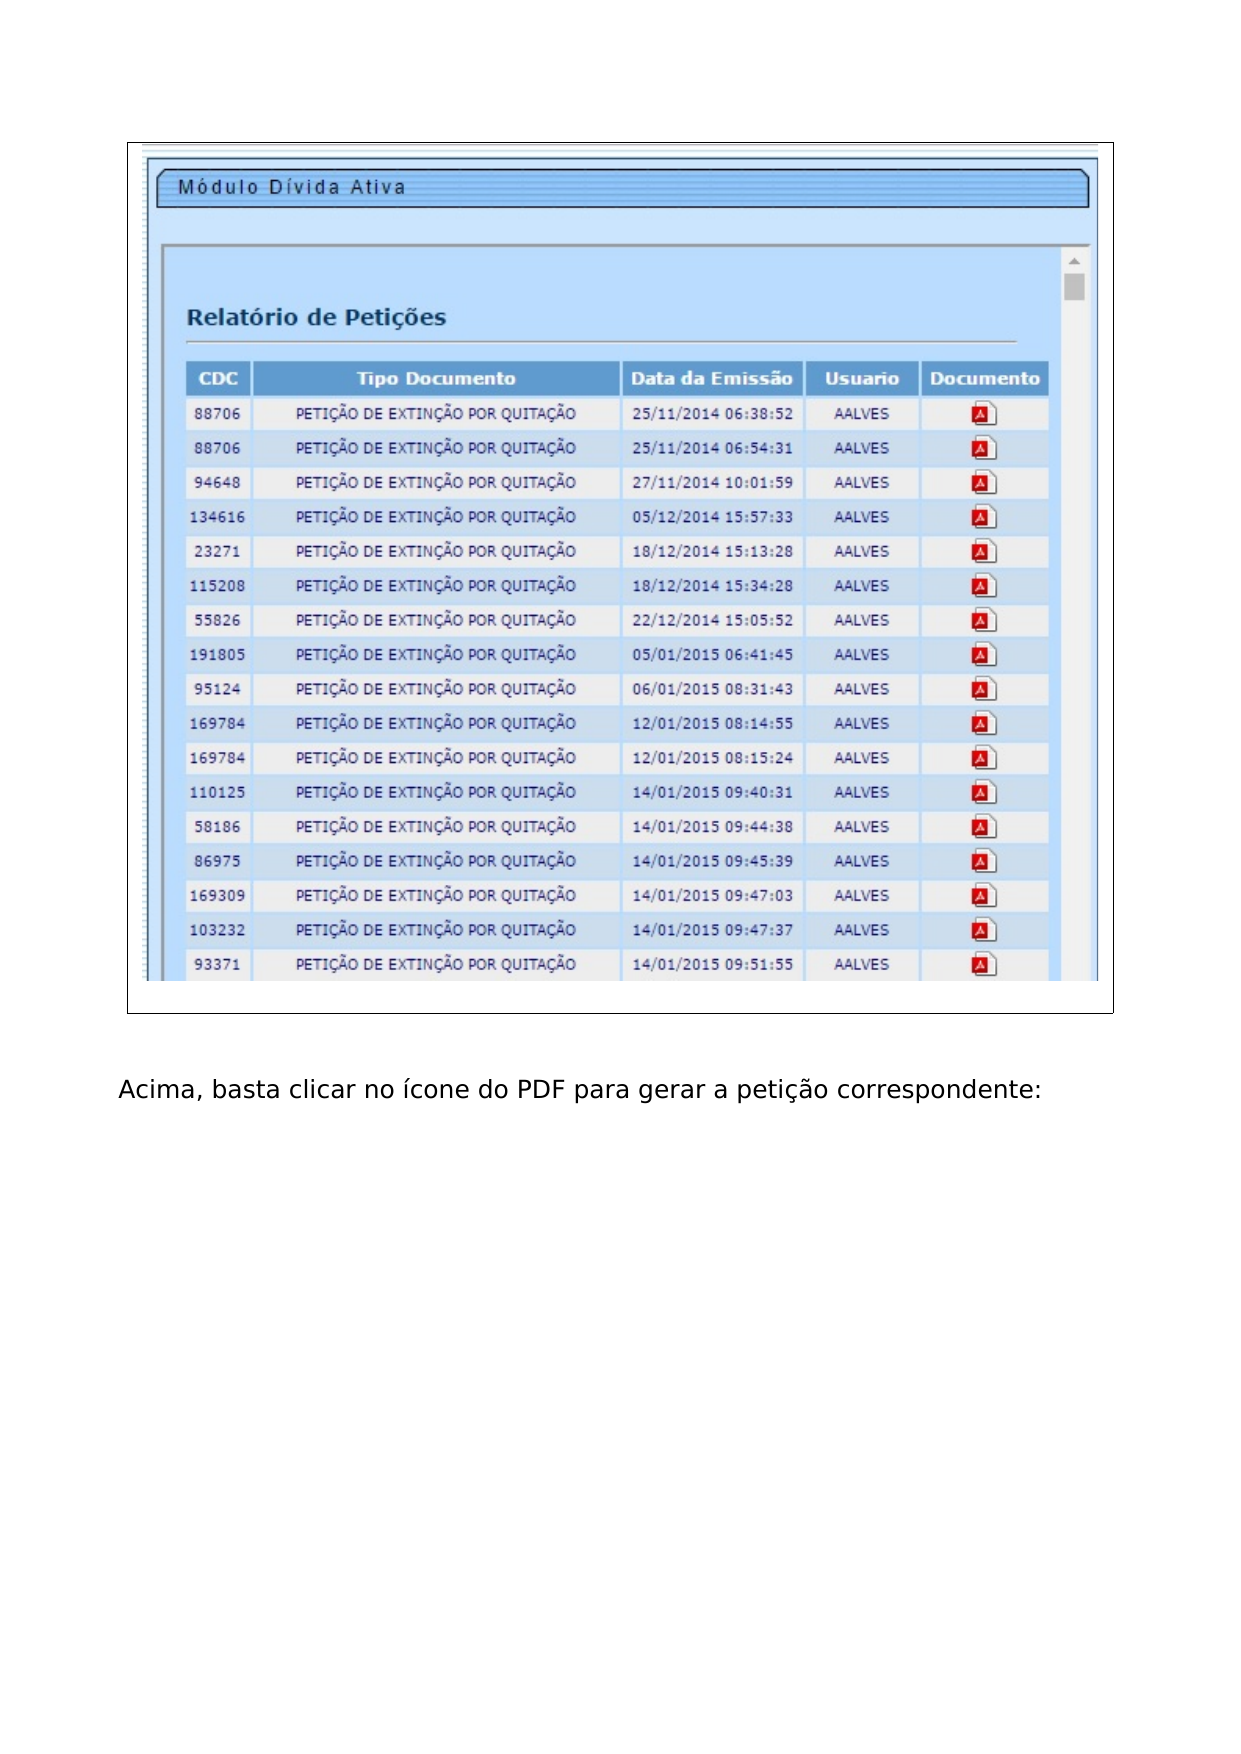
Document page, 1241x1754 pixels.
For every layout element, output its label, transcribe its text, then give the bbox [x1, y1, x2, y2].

picture [142, 144, 1099, 981]
text Acima, basta clicar no ícone do PDF para gerar a petição correspondente: [118, 1075, 1122, 1104]
table_header [128, 143, 1113, 1013]
